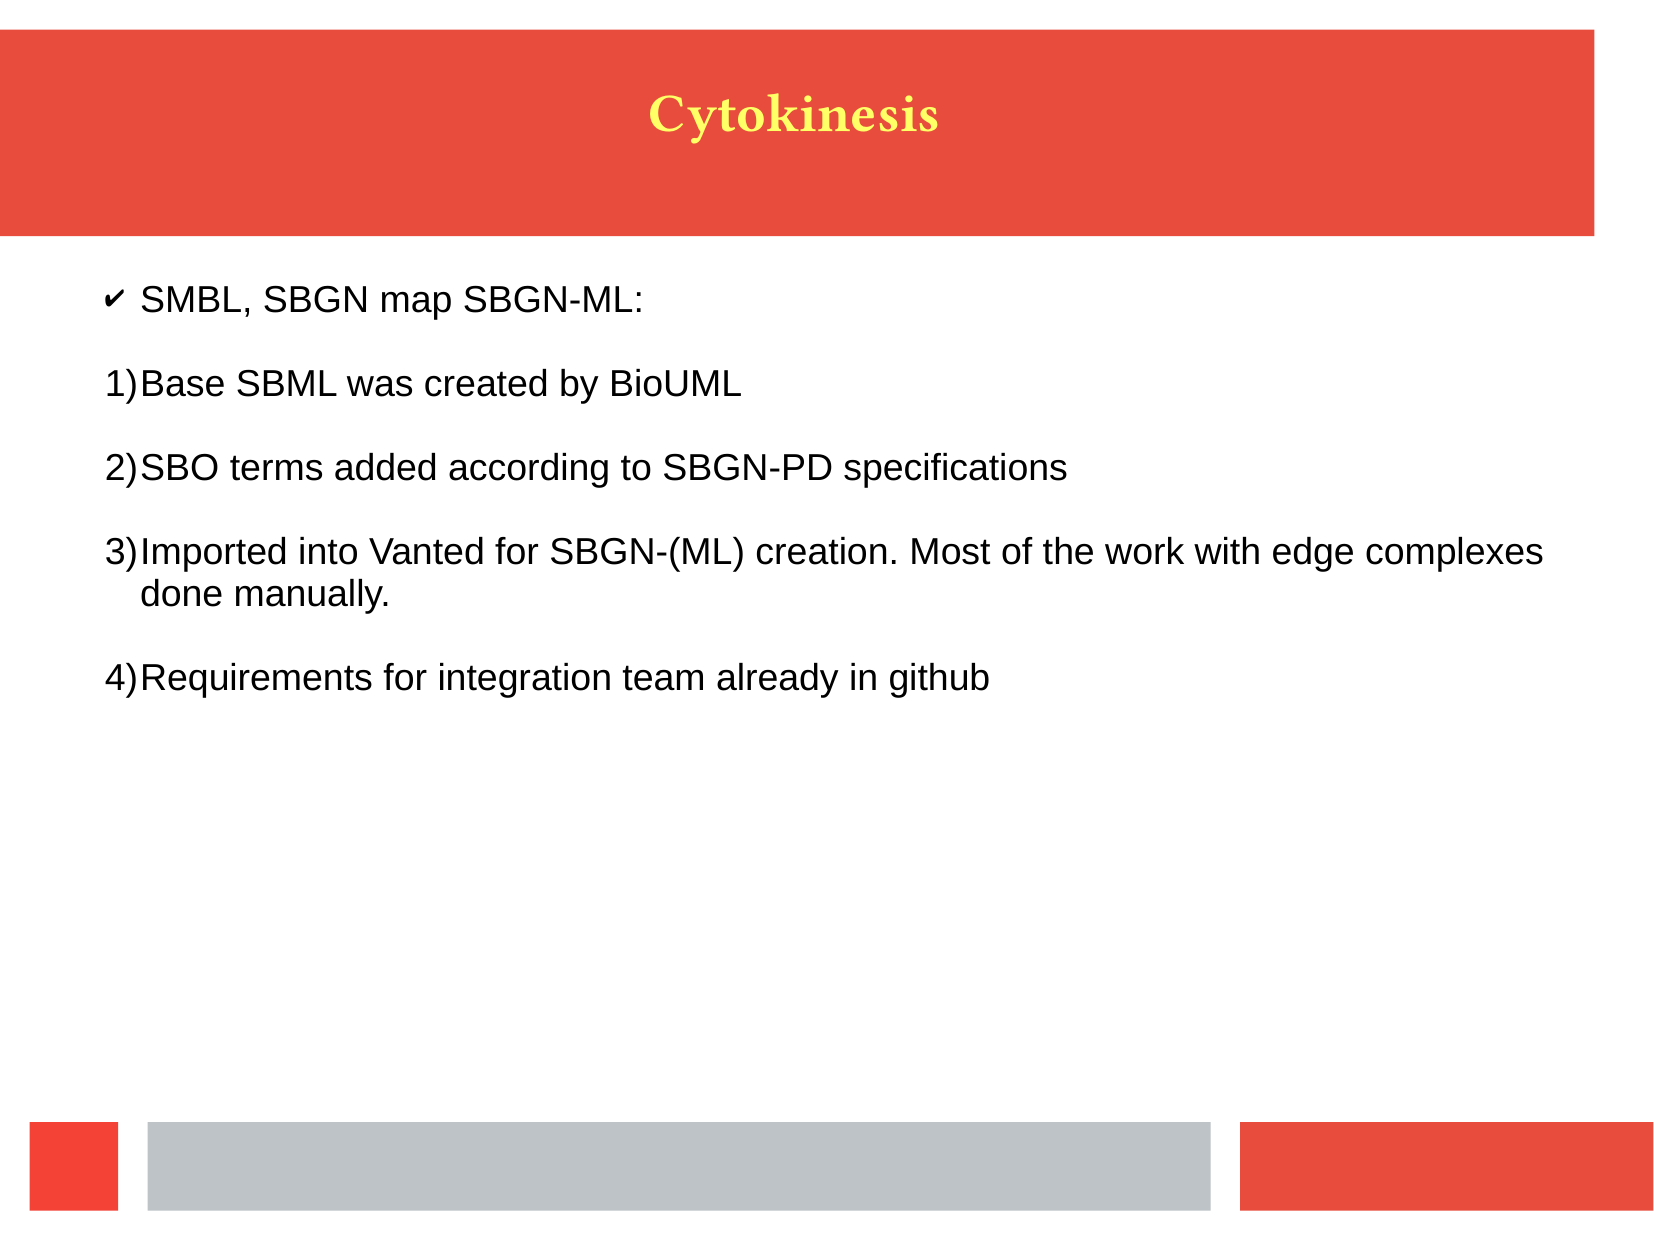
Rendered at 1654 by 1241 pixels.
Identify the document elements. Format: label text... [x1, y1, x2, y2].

text_box SMBL, SBGN map SBGN-ML: Base SBML was created by BioUML SBO terms added according to SBGN-PD specifications Imported into Vanted for SBGN-(ML) creation. Most of the work with edge complexes done manually. Requirements for integration team already in github [90, 271, 1576, 959]
text_box Cytokinesis [195, 75, 1396, 271]
